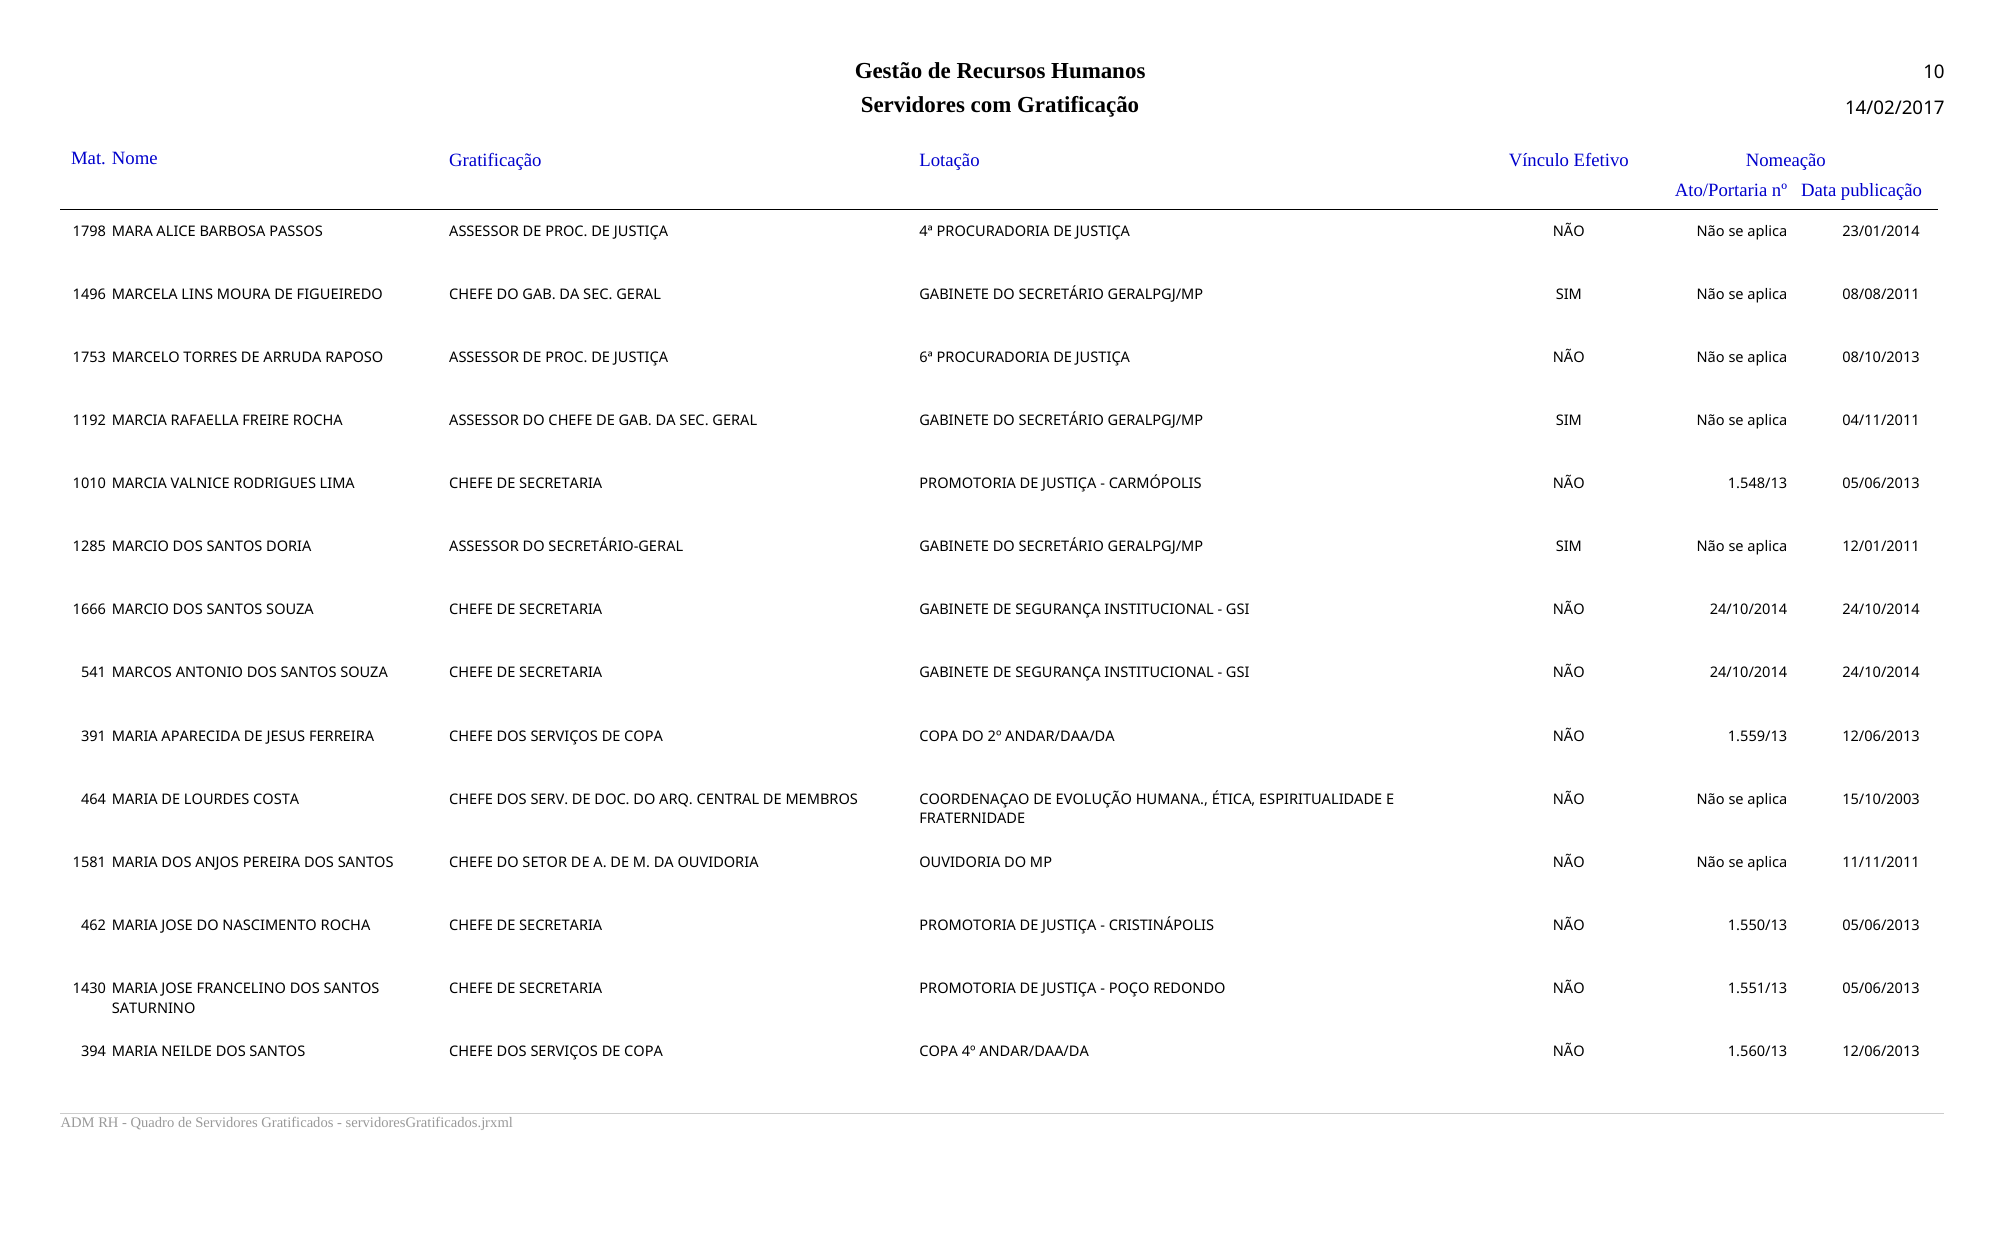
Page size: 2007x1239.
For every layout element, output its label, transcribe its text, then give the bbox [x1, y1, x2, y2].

table_cell SIM [1495, 536, 1642, 578]
table_cell [0, 565, 112, 578]
table_cell 1581 [9, 852, 106, 880]
table_cell [1920, 536, 2007, 564]
table_cell PROMOTORIA DE JUSTIÇA - CRISTINÁPOLIS [919, 915, 1486, 975]
table_cell [910, 831, 919, 848]
table_cell [0, 894, 112, 912]
table_cell [0, 123, 2007, 147]
table_cell [910, 263, 919, 280]
table_cell [106, 915, 112, 943]
table_header Nome [112, 147, 199, 177]
table_cell [440, 501, 449, 515]
table_cell [106, 725, 112, 754]
table_cell [910, 578, 919, 596]
table_cell 1192 [9, 410, 106, 438]
table_cell [1486, 725, 1495, 754]
table_cell [1787, 220, 1792, 249]
table_cell [440, 957, 449, 975]
table_cell 541 [9, 662, 106, 691]
table_cell [1486, 831, 2007, 848]
table_cell [910, 501, 919, 515]
table_cell [0, 263, 112, 280]
table_cell 12/06/2013 [1793, 725, 1919, 754]
table_cell [1642, 978, 1649, 1006]
table_cell [0, 852, 9, 880]
table_cell ASSESSOR DE PROC. DE JUSTIÇA [449, 347, 910, 407]
table_cell NÃO [1495, 1041, 1642, 1083]
table_cell COPA DO 2º ANDAR/DAA/DA [919, 725, 1486, 785]
table_cell [1486, 768, 2007, 785]
table_cell ASSESSOR DO CHEFE DE GAB. DA SEC. GERAL [449, 410, 910, 470]
table_cell 6ª PROCURADORIA DE JUSTIÇA [919, 347, 1486, 407]
table_cell 1285 [9, 536, 106, 564]
table_cell [910, 754, 919, 767]
table_cell [1486, 1020, 2007, 1038]
table_cell [910, 452, 919, 470]
table_cell [1642, 249, 2007, 262]
table_cell [440, 389, 449, 407]
table_cell NÃO [1495, 220, 1642, 262]
table_cell [106, 284, 112, 312]
table_cell [1642, 284, 1649, 312]
table_cell [1486, 326, 2007, 343]
table_cell [1486, 943, 1495, 957]
table_cell [1486, 249, 1495, 262]
table_cell [440, 978, 449, 1006]
table_cell [0, 473, 9, 501]
table_cell [910, 957, 919, 975]
table_cell [1787, 915, 1792, 943]
table_cell 11/11/2011 [1793, 852, 1919, 880]
table_cell 05/06/2013 [1793, 978, 1919, 1006]
table_cell [1920, 852, 2007, 880]
table_cell [910, 789, 919, 817]
table_cell [0, 249, 112, 262]
table_cell [0, 915, 9, 943]
table_cell MARCOS ANTONIO DOS SANTOS SOUZA [112, 662, 440, 722]
table_cell [440, 326, 449, 343]
table_cell [1486, 915, 1495, 943]
table_header [0, 0, 2007, 57]
table_cell [910, 410, 919, 438]
table_cell [0, 1041, 9, 1069]
table_cell [440, 1020, 449, 1038]
table_cell [1486, 389, 2007, 407]
table_cell 1496 [9, 284, 106, 312]
table_cell Não se aplica [1649, 789, 1787, 817]
table_cell Gestão de Recursos Humanos [213, 57, 1787, 85]
table_cell [0, 284, 9, 312]
table_cell [910, 662, 919, 691]
table_cell SIM [1495, 410, 1642, 452]
table_cell [910, 817, 919, 831]
table_cell [1486, 978, 1495, 1006]
table_cell CHEFE DO SETOR DE A. DE M. DA OUVIDORIA [449, 852, 910, 912]
table_cell [0, 880, 112, 894]
table_cell [0, 599, 9, 628]
table_cell PROMOTORIA DE JUSTIÇA - POÇO REDONDO [919, 978, 1486, 1038]
table_cell 24/10/2014 [1793, 599, 1919, 628]
table_cell [1486, 515, 2007, 533]
table_cell [0, 536, 9, 564]
table_cell [910, 691, 919, 704]
table_cell [1787, 599, 1792, 628]
table_cell 10 [1790, 59, 1944, 85]
table_cell 462 [9, 915, 106, 943]
table_cell [0, 978, 9, 1006]
table_cell [0, 943, 112, 957]
table_cell [1486, 957, 2007, 975]
table_cell [1642, 536, 1649, 564]
table_cell [440, 284, 449, 312]
table_cell [1642, 473, 1649, 501]
table_cell [910, 599, 919, 628]
table_cell [1642, 149, 1649, 177]
table_cell 4ª PROCURADORIA DE JUSTIÇA [919, 220, 1486, 280]
table_cell Não se aplica [1649, 536, 1787, 564]
table_cell [440, 831, 449, 848]
table_cell [910, 880, 919, 894]
table_cell [0, 410, 9, 438]
table_cell GABINETE DE SEGURANÇA INSTITUCIONAL - GSI [919, 662, 1486, 722]
table_cell [1642, 943, 2007, 957]
table_cell [0, 501, 112, 515]
table_cell [1486, 662, 1495, 691]
table_cell [1787, 978, 1792, 1006]
table_cell ASSESSOR DO SECRETÁRIO-GERAL [449, 536, 910, 596]
table_cell [1486, 1006, 1495, 1020]
table_cell [0, 789, 9, 817]
table_cell [1486, 599, 1495, 628]
table_cell [1920, 915, 2007, 943]
table_cell NÃO [1495, 978, 1642, 1020]
table_cell ASSESSOR DE PROC. DE JUSTIÇA [449, 220, 910, 280]
table_cell 05/06/2013 [1793, 473, 1919, 501]
table_cell [440, 312, 449, 326]
table_cell [1486, 501, 1495, 515]
table_cell [1787, 725, 1792, 754]
table_cell [440, 536, 449, 564]
table_cell [440, 452, 449, 470]
table_cell [440, 880, 449, 894]
table_cell COORDENAÇAO DE EVOLUÇÃO HUMANA., ÉTICA, ESPIRITUALIDADE E FRATERNIDADE [919, 789, 1486, 848]
table_cell [910, 1020, 919, 1038]
table_cell [910, 249, 919, 262]
table_cell [1642, 410, 1649, 438]
table_cell 1.550/13 [1649, 915, 1787, 943]
table_cell Vínculo Efetivo [1495, 149, 1642, 178]
table_cell [1920, 725, 2007, 754]
table_cell [440, 220, 449, 249]
table_cell 08/10/2013 [1793, 347, 1919, 375]
table_cell [910, 768, 919, 785]
table_cell [0, 1020, 112, 1038]
table_cell 05/06/2013 [1793, 915, 1919, 943]
table_cell [0, 1113, 60, 1137]
table_cell NÃO [1495, 789, 1642, 831]
table_cell [0, 1083, 112, 1101]
table_cell MARIA JOSE DO NASCIMENTO ROCHA [112, 915, 440, 975]
table_cell [1922, 179, 2007, 208]
table_cell 04/11/2011 [1793, 410, 1919, 438]
table_cell [440, 1070, 449, 1083]
table_cell [1642, 565, 2007, 578]
table_cell [1486, 149, 1495, 177]
table_cell 464 [9, 789, 106, 817]
table_cell [1486, 817, 1495, 831]
table_cell [1920, 599, 2007, 628]
table_cell PROMOTORIA DE JUSTIÇA - CARMÓPOLIS [919, 473, 1486, 533]
table_cell [1920, 789, 2007, 817]
table_cell [1642, 880, 2007, 894]
table_cell [1642, 662, 1649, 691]
table_cell [1486, 410, 1495, 438]
table_cell Não se aplica [1649, 284, 1787, 312]
table_cell [440, 1083, 449, 1101]
table_cell [1642, 628, 2007, 641]
table_cell [0, 59, 213, 85]
table_cell [1486, 452, 2007, 470]
table_cell [1486, 894, 2007, 912]
table_cell [440, 1006, 449, 1020]
table_cell [1486, 220, 1495, 249]
table_cell 1430 [9, 978, 106, 1006]
table_cell [1486, 641, 2007, 659]
table_cell [0, 704, 112, 722]
table_cell [1642, 852, 1649, 880]
table_cell Servidores com Gratificação [213, 91, 1787, 123]
table_cell NÃO [1495, 347, 1642, 389]
table_cell MARCIA RAFAELLA FREIRE ROCHA [112, 410, 440, 470]
table_cell [0, 628, 112, 641]
table_cell [910, 438, 919, 452]
table_cell Gratificação [449, 149, 910, 178]
table_cell CHEFE DOS SERVIÇOS DE COPA [449, 725, 910, 785]
table_cell [106, 978, 112, 1006]
table_cell [1787, 1041, 1792, 1069]
table_cell CHEFE DOS SERVIÇOS DE COPA [449, 1041, 910, 1101]
table_cell MARIA APARECIDA DE JESUS FERREIRA [112, 725, 440, 785]
table_cell NÃO [1495, 473, 1642, 515]
table_cell [910, 978, 919, 1006]
table_cell [106, 473, 112, 501]
table_cell [0, 149, 44, 177]
table_cell [1486, 704, 2007, 722]
table_cell 24/10/2014 [1793, 662, 1919, 691]
table_cell [1486, 347, 1495, 375]
table_cell NÃO [1495, 915, 1642, 957]
table_cell 394 [9, 1041, 106, 1069]
table_cell [0, 1101, 2007, 1113]
table_cell [440, 515, 449, 533]
table_cell OUVIDORIA DO MP [919, 852, 1486, 912]
table_cell [910, 473, 919, 501]
table_cell [440, 894, 449, 912]
table_cell [0, 95, 213, 123]
table_cell [1642, 347, 1649, 375]
table_cell [1486, 263, 2007, 280]
table_cell 1.551/13 [1649, 978, 1787, 1006]
table_cell [1945, 1113, 2007, 1137]
table_cell [440, 249, 449, 262]
table_cell 1.548/13 [1649, 473, 1787, 501]
table_cell [0, 1070, 112, 1083]
table_cell [440, 599, 449, 628]
table_cell MARIA NEILDE DOS SANTOS [112, 1041, 440, 1101]
table_cell 24/10/2014 [1649, 662, 1787, 691]
table_cell Ato/Portaria nº [1649, 179, 1787, 208]
table_cell SIM [1495, 284, 1642, 326]
table_cell [1920, 473, 2007, 501]
table_cell MARCIA VALNICE RODRIGUES LIMA [112, 473, 440, 533]
table_cell [1920, 1041, 2007, 1069]
table_cell [0, 347, 9, 375]
table_cell [106, 789, 112, 817]
table_cell [106, 410, 112, 438]
table_cell 1666 [9, 599, 106, 628]
table_cell [1486, 536, 1495, 564]
table_cell [440, 473, 449, 501]
table_cell [1486, 1070, 1495, 1083]
table_cell MARIA DE LOURDES COSTA [112, 789, 440, 848]
table_cell [106, 599, 112, 628]
table_cell [1920, 347, 2007, 375]
table_cell Não se aplica [1649, 852, 1787, 880]
table_cell [910, 725, 919, 754]
table_cell [1787, 284, 1792, 312]
table_cell NÃO [1495, 852, 1642, 894]
table_cell [910, 641, 919, 659]
table_cell [1920, 284, 2007, 312]
table_cell 12/01/2011 [1793, 536, 1919, 564]
table_cell [0, 662, 9, 691]
table_cell [1486, 312, 1495, 326]
table_cell [1486, 754, 1495, 767]
table_cell [910, 389, 919, 407]
table_cell [1642, 817, 2007, 831]
table_cell [106, 536, 112, 564]
table_cell [440, 641, 449, 659]
table_cell [1787, 536, 1792, 564]
table_cell [0, 211, 2007, 220]
table_cell [1642, 754, 2007, 767]
table_cell [440, 263, 449, 280]
table_cell [1486, 578, 2007, 596]
table_cell [910, 149, 919, 177]
table_cell COPA 4º ANDAR/DAA/DA [919, 1041, 1486, 1101]
table_cell [440, 410, 449, 438]
table_cell 391 [9, 725, 106, 754]
table_cell [106, 662, 112, 691]
table_cell [1486, 789, 1495, 817]
table_cell NÃO [1495, 662, 1642, 704]
table_cell [1642, 691, 2007, 704]
table_cell MARCIO DOS SANTOS DORIA [112, 536, 440, 596]
table_cell [910, 375, 919, 389]
table_cell [910, 536, 919, 564]
table_cell [440, 789, 449, 817]
table_cell [1920, 662, 2007, 691]
table_cell CHEFE DOS SERV. DE DOC. DO ARQ. CENTRAL DE MEMBROS [449, 789, 910, 848]
table_cell [440, 725, 449, 754]
table_cell MARCELO TORRES DE ARRUDA RAPOSO [112, 347, 440, 407]
table_cell [1945, 59, 2007, 85]
table_cell Nomeação [1649, 149, 1922, 178]
table_cell [1642, 915, 1649, 943]
table_cell [0, 312, 112, 326]
table_cell [1486, 1041, 1495, 1069]
table_cell [1787, 789, 1792, 817]
table_cell [440, 754, 449, 767]
table_cell GABINETE DO SECRETÁRIO GERALPGJ/MP [919, 410, 1486, 470]
table_cell 1.560/13 [1649, 1041, 1787, 1069]
table_cell [1920, 978, 2007, 1006]
table_cell [0, 1006, 112, 1020]
table_cell [440, 578, 449, 596]
table_cell [106, 1041, 112, 1069]
table_cell [0, 438, 112, 452]
table_cell GABINETE DO SECRETÁRIO GERALPGJ/MP [919, 536, 1486, 596]
table_cell [0, 179, 1649, 208]
table_cell [1486, 1083, 2007, 1101]
table_cell [1920, 220, 2007, 249]
table_cell [440, 1041, 449, 1069]
table_cell [0, 515, 112, 533]
table_cell [1787, 852, 1792, 880]
table_cell Lotação [919, 149, 1486, 178]
table_cell [440, 704, 449, 722]
table_cell CHEFE DE SECRETARIA [449, 915, 910, 975]
table_header Mat. [44, 147, 106, 177]
table_cell [1486, 284, 1495, 312]
table_cell 24/10/2014 [1649, 599, 1787, 628]
table_cell [440, 347, 449, 375]
table_cell [910, 852, 919, 880]
table_cell [440, 375, 449, 389]
table_cell Data publicação [1787, 179, 1922, 208]
table_cell [1486, 375, 1495, 389]
table_cell [1642, 220, 1649, 249]
table_cell 1.559/13 [1649, 725, 1787, 754]
table_cell [440, 691, 449, 704]
table_cell [0, 754, 112, 767]
table_cell [1642, 375, 2007, 389]
table_cell [1486, 473, 1495, 501]
table_cell [1920, 410, 2007, 438]
table_cell [440, 943, 449, 957]
table_cell [1787, 473, 1792, 501]
table_cell [0, 768, 112, 785]
table_cell CHEFE DO GAB. DA SEC. GERAL [449, 284, 910, 343]
table_cell [1642, 1041, 1649, 1069]
table_cell [1642, 789, 1649, 817]
table_cell 08/08/2011 [1793, 284, 1919, 312]
table_cell MARCELA LINS MOURA DE FIGUEIREDO [112, 284, 440, 343]
table_cell [1787, 410, 1792, 438]
table_cell GABINETE DO SECRETÁRIO GERALPGJ/MP [919, 284, 1486, 343]
table_cell [106, 852, 112, 880]
table_cell [440, 662, 449, 691]
table_cell [1922, 149, 2007, 177]
table_cell Não se aplica [1649, 347, 1787, 375]
table_cell [1486, 691, 1495, 704]
table_cell CHEFE DE SECRETARIA [449, 662, 910, 722]
table_cell [440, 438, 449, 452]
table_cell [0, 691, 112, 704]
table_cell [0, 725, 9, 754]
table_cell MARA ALICE BARBOSA PASSOS [112, 220, 440, 280]
table_cell [199, 149, 449, 177]
table_cell ADM RH - Quadro de Servidores Gratificados - servidoresGratificados.jrxml [60, 1114, 1944, 1137]
table_cell Não se aplica [1649, 220, 1787, 249]
table_cell [106, 347, 112, 375]
table_cell GABINETE DE SEGURANÇA INSTITUCIONAL - GSI [919, 599, 1486, 659]
table_cell [1787, 347, 1792, 375]
table_cell [1642, 1006, 2007, 1020]
table_cell [910, 312, 919, 326]
table_cell [910, 628, 919, 641]
table_cell MARIA DOS ANJOS PEREIRA DOS SANTOS [112, 852, 440, 912]
table_cell [1642, 725, 1649, 754]
table_cell 23/01/2014 [1793, 220, 1919, 249]
table_cell CHEFE DE SECRETARIA [449, 473, 910, 533]
table_cell [910, 943, 919, 957]
table_cell [440, 852, 449, 880]
table_cell [106, 220, 112, 249]
table_cell [1642, 1070, 2007, 1083]
table_cell [0, 85, 2007, 91]
table_cell [0, 389, 112, 407]
table_cell 12/06/2013 [1793, 1041, 1919, 1069]
table_cell [910, 284, 919, 312]
table_cell [440, 817, 449, 831]
table_cell [1486, 628, 1495, 641]
table_cell 1753 [9, 347, 106, 375]
table_cell [0, 641, 112, 659]
table_cell [0, 375, 112, 389]
table_cell [910, 1041, 919, 1069]
table_cell [910, 704, 919, 722]
table_cell [440, 565, 449, 578]
table_cell [910, 894, 919, 912]
table_cell [0, 452, 112, 470]
table_cell [910, 1070, 919, 1083]
table_cell 15/10/2003 [1793, 789, 1919, 817]
table_cell MARCIO DOS SANTOS SOUZA [112, 599, 440, 659]
table_cell [910, 515, 919, 533]
table_cell NÃO [1495, 725, 1642, 767]
table_cell [910, 1006, 919, 1020]
table_cell [910, 915, 919, 943]
table_cell 1798 [9, 220, 106, 249]
table_cell [106, 149, 112, 177]
table_cell [1486, 438, 1495, 452]
table_cell [1642, 312, 2007, 326]
table_cell [0, 578, 112, 596]
table_cell [0, 817, 112, 831]
table_cell [910, 220, 919, 249]
table_cell [1642, 438, 2007, 452]
table_cell [440, 628, 449, 641]
table_cell Não se aplica [1649, 410, 1787, 438]
table_cell [1486, 880, 1495, 894]
table_cell [1642, 599, 1649, 628]
table_cell [1486, 852, 1495, 880]
table_cell [910, 1083, 919, 1101]
table_cell [0, 957, 112, 975]
table_cell MARIA JOSE FRANCELINO DOS SANTOS SATURNINO [112, 978, 440, 1038]
table_cell 1010 [9, 473, 106, 501]
table_cell [440, 768, 449, 785]
table_cell [1486, 565, 1495, 578]
table_cell CHEFE DE SECRETARIA [449, 599, 910, 659]
table_cell [0, 220, 9, 249]
table_cell [1642, 501, 2007, 515]
table_cell [1787, 662, 1792, 691]
table_cell [440, 915, 449, 943]
table_cell [0, 326, 112, 343]
table_cell [910, 326, 919, 343]
table_cell CHEFE DE SECRETARIA [449, 978, 910, 1038]
table_cell [1945, 95, 2007, 123]
table_cell [910, 565, 919, 578]
table_cell [910, 347, 919, 375]
table_cell [0, 831, 112, 848]
table_cell 14/02/2017 [1790, 95, 1944, 123]
table_cell NÃO [1495, 599, 1642, 641]
